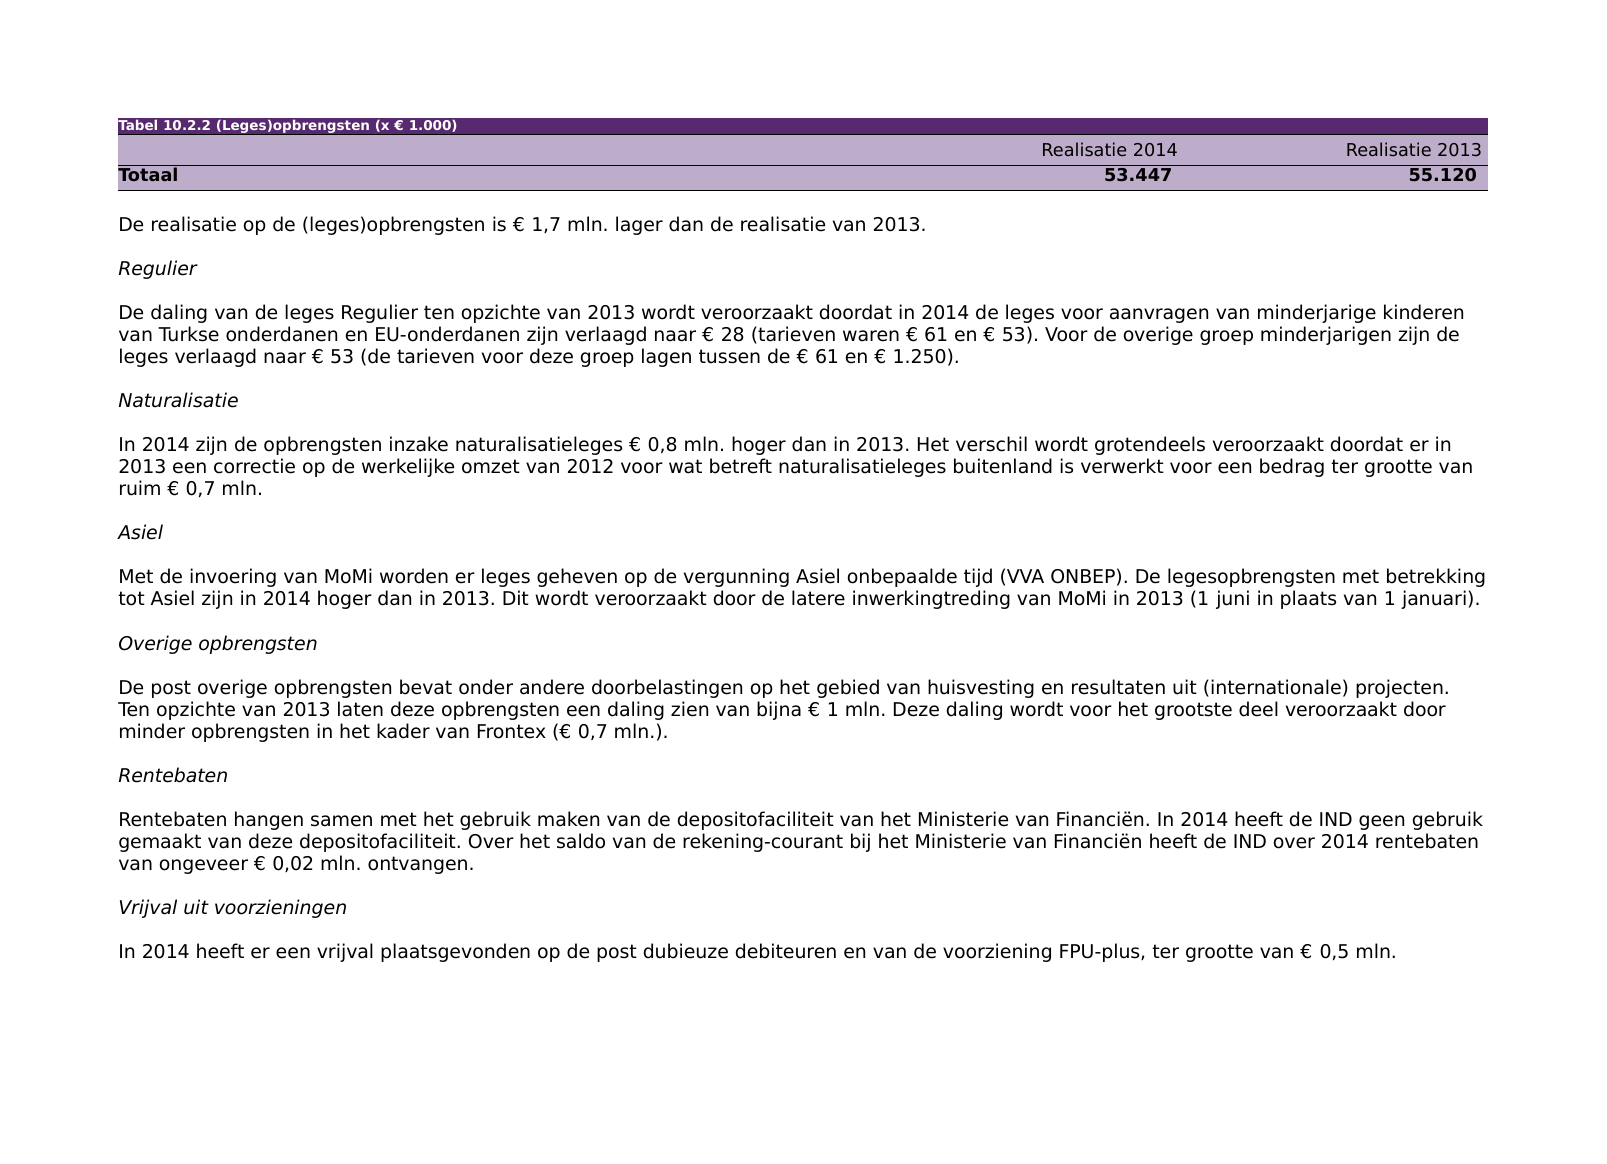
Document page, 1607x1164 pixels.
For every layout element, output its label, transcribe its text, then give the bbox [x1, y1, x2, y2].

text De post overige opbrengsten bevat onder andere doorbelastingen op het gebied van huisvesting en resultaten uit (internationale) projecten. Ten opzichte van 2013 laten deze opbrengsten een daling zien van bijna € 1 mln. Deze daling wordt voor het grootste deel veroorzaakt door minder opbrengsten in het kader van Frontex (€ 0,7 mln.). [118, 677, 1488, 743]
subtitle Rentebaten [118, 765, 1488, 787]
subtitle Regulier [118, 258, 1488, 279]
table_cell Realisatie 2013 [1184, 135, 1488, 165]
table_cell Realisatie 2014 [879, 135, 1184, 165]
text Met de invoering van MoMi worden er leges geheven op de vergunning Asiel onbepaalde tijd (VVA ONBEP). De legesopbrengsten met betrekking tot Asiel zijn in 2014 hoger dan in 2013. Dit wordt veroorzaakt door de latere inwerkingtreding van MoMi in 2013 (1 juni in plaats van 1 januari). [118, 566, 1488, 610]
subtitle Naturalisatie [118, 390, 1488, 412]
text In 2014 heeft er een vrijval plaatsgevonden op de post dubieuze debiteuren en van de voorziening FPU-plus, ter grootte van € 0,5 mln. [118, 941, 1488, 963]
text In 2014 zijn de opbrengsten inzake naturalisatieleges € 0,8 mln. hoger dan in 2013. Het verschil wordt grotendeels veroorzaakt doordat er in 2013 een correctie op de werkelijke omzet van 2012 voor wat betreft naturalisatieleges buitenland is verwerkt voor een bedrag ter grootte van ruim € 0,7 mln. [118, 434, 1488, 500]
table_header Tabel 10.2.2 (Leges)opbrengsten (x € 1.000) [118, 118, 1488, 134]
table_cell [118, 135, 879, 165]
subtitle Vrijval uit voorzieningen [118, 897, 1488, 919]
table_cell 53.447 [879, 166, 1184, 190]
text De realisatie op de (leges)opbrengsten is € 1,7 mln. lager dan de realisatie van 2013. [118, 213, 1488, 235]
subtitle Asiel [118, 522, 1488, 544]
subtitle Overige opbrengsten [118, 632, 1488, 654]
text Rentebaten hangen samen met het gebruik maken van de depositofaciliteit van het Ministerie van Financiën. In 2014 heeft de IND geen gebruik gemaakt van deze depositofaciliteit. Over het saldo van de rekening-courant bij het Ministerie van Financiën heeft de IND over 2014 rentebaten van ongeveer € 0,02 mln. ontvangen. [118, 809, 1488, 875]
table_cell Totaal [118, 166, 879, 190]
text De daling van de leges Regulier ten opzichte van 2013 wordt veroorzaakt doordat in 2014 de leges voor aanvragen van minderjarige kinderen van Turkse onderdanen en EU-onderdanen zijn verlaagd naar € 28 (tarieven waren € 61 en € 53). Voor de overige groep minderjarigen zijn de leges verlaagd naar € 53 (de tarieven voor deze groep lagen tussen de € 61 en € 1.250). [118, 302, 1488, 368]
table_cell 55.120 [1184, 166, 1488, 190]
